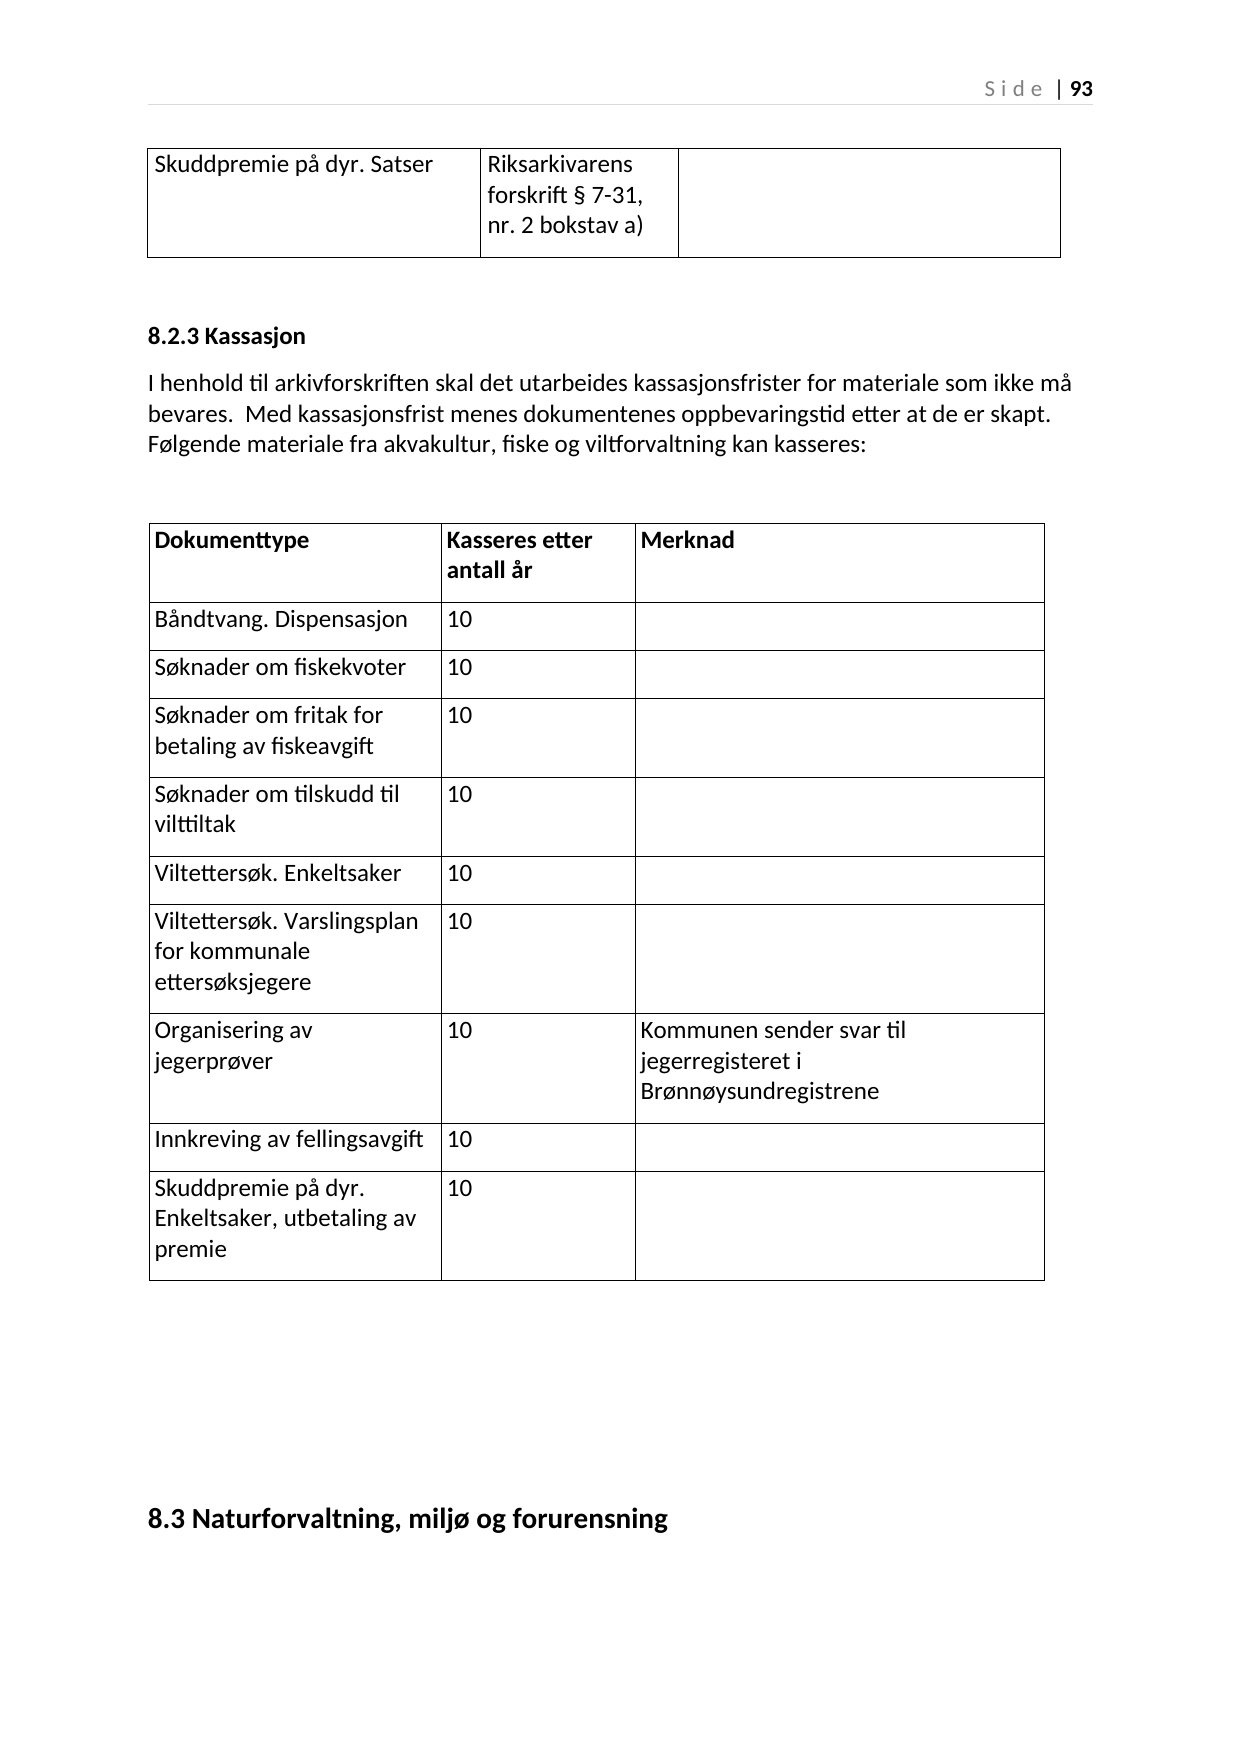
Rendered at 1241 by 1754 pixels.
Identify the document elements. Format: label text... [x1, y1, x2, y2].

table_cell Organisering av jegerprøver [150, 1014, 441, 1122]
table_cell 10 [442, 778, 635, 856]
table_cell Riksarkivarens forskrift § 7-31, nr. 2 bokstav a) [481, 149, 678, 257]
table_cell Søknader om fritak for betaling av fiskeavgift [150, 699, 441, 777]
table_cell Viltettersøk. Enkeltsaker [150, 857, 441, 904]
text 8.2.3 Kassasjon [148, 320, 1093, 351]
table_cell 10 [442, 1172, 635, 1280]
table_cell [636, 651, 1044, 698]
table_cell [636, 699, 1044, 777]
table_cell 10 [442, 603, 635, 650]
text 8.3 Naturforvaltning, miljø og forurensning [148, 1500, 1093, 1536]
table_cell [636, 1172, 1044, 1280]
table_cell Viltettersøk. Varslingsplan for kommunale ettersøksjegere [150, 905, 441, 1013]
table_cell [636, 1124, 1044, 1171]
table_cell 10 [442, 651, 635, 698]
table_cell Skuddpremie på dyr. Enkeltsaker, utbetaling av premie [150, 1172, 441, 1280]
table_cell 10 [442, 1124, 635, 1171]
table_header Merknad [636, 524, 1044, 602]
table_cell Innkreving av fellingsavgift [150, 1124, 441, 1171]
table_cell 10 [442, 699, 635, 777]
table_cell [636, 905, 1044, 1013]
table_cell [636, 857, 1044, 904]
table_cell Båndtvang. Dispensasjon [150, 603, 441, 650]
table_header Dokumenttype [150, 524, 441, 602]
table_cell 10 [442, 905, 635, 1013]
table_header Kasseres etter antall år [442, 524, 635, 602]
table_cell [679, 149, 1060, 257]
table_cell Kommunen sender svar til jegerregisteret i Brønnøysundregistrene [636, 1014, 1044, 1122]
table_cell 10 [442, 1014, 635, 1122]
table_cell Søknader om fiskekvoter [150, 651, 441, 698]
table_cell 10 [442, 857, 635, 904]
table_cell Søknader om tilskudd til vilttiltak [150, 778, 441, 856]
text I henhold til arkivforskriften skal det utarbeides kassasjonsfrister for materiale som ikke må bevares. Med kassasjonsfrist menes dokumentenes oppbevaringstid etter at de er skapt. Følgende materiale fra akvakultur, fiske og viltforvaltning kan kasseres: [148, 368, 1093, 459]
table_cell [636, 778, 1044, 856]
table_cell [636, 603, 1044, 650]
table_cell Skuddpremie på dyr. Satser [148, 149, 480, 257]
